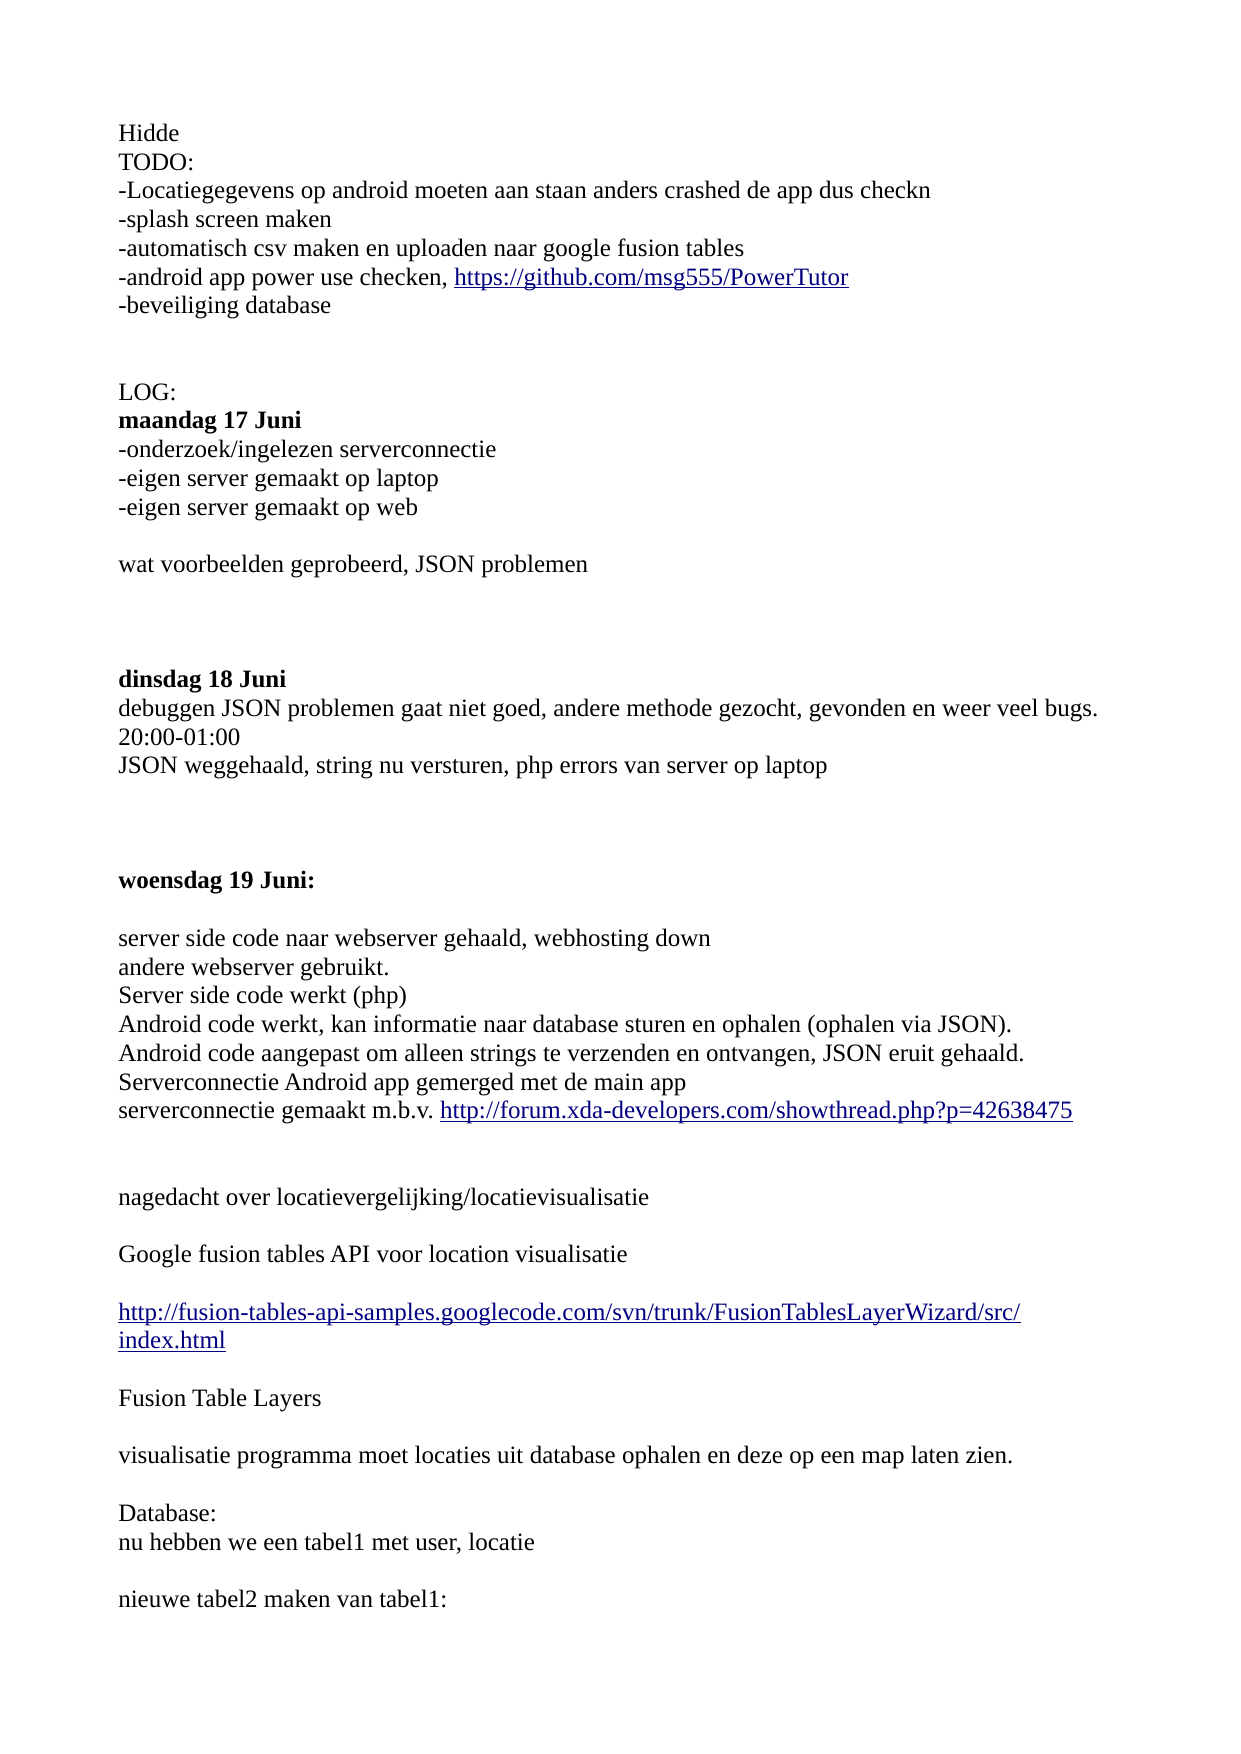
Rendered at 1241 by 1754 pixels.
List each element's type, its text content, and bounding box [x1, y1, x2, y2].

text -beveiliging database [118, 291, 1122, 319]
text server side code naar webserver gehaald, webhosting down [118, 923, 1122, 952]
text Database: [118, 1498, 1122, 1527]
text LOG: [118, 377, 1122, 406]
text -eigen server gemaakt op web [118, 492, 1122, 521]
text maandag 17 Juni [118, 406, 1122, 434]
text Android code werkt, kan informatie naar database sturen en ophalen (ophalen via JSON). [118, 1009, 1122, 1038]
text TODO: [118, 147, 1122, 176]
text debuggen JSON problemen gaat niet goed, andere methode gezocht, gevonden en weer veel bugs. [118, 693, 1122, 722]
text Server side code werkt (php) [118, 981, 1122, 1009]
text JSON weggehaald, string nu versturen, php errors van server op laptop [118, 751, 1122, 779]
text nagedacht over locatievergelijking/locatievisualisatie [118, 1182, 1122, 1211]
text wat voorbeelden geprobeerd, JSON problemen [118, 549, 1122, 578]
text 20:00-01:00 [118, 722, 1122, 751]
text Google fusion tables API voor location visualisatie [118, 1239, 1122, 1268]
text -eigen server gemaakt op laptop [118, 463, 1122, 492]
text Serverconnectie Android app gemerged met de main app [118, 1067, 1122, 1096]
text Fusion Table Layers [118, 1383, 1122, 1412]
text nieuwe tabel2 maken van tabel1: [118, 1584, 1122, 1613]
text -android app power use checken, https://github.com/msg555/PowerTutor [118, 262, 1122, 291]
text -onderzoek/ingelezen serverconnectie [118, 434, 1122, 463]
text http://fusion-tables-api-samples.googlecode.com/svn/trunk/FusionTablesLayerWizard/src/index.html [118, 1297, 1122, 1354]
text -Locatiegegevens op android moeten aan staan anders crashed de app dus checkn [118, 176, 1122, 204]
text -splash screen maken [118, 204, 1122, 233]
text Android code aangepast om alleen strings te verzenden en ontvangen, JSON eruit gehaald. [118, 1038, 1122, 1067]
text woensdag 19 Juni: [118, 866, 1122, 894]
text -automatisch csv maken en uploaden naar google fusion tables [118, 233, 1122, 262]
text serverconnectie gemaakt m.b.v. http://forum.xda-developers.com/showthread.php?p=42638475 [118, 1096, 1122, 1124]
text dinsdag 18 Juni [118, 664, 1122, 693]
text Hidde [118, 118, 1122, 147]
text visualisatie programma moet locaties uit database ophalen en deze op een map laten zien. [118, 1441, 1122, 1469]
text andere webserver gebruikt. [118, 952, 1122, 981]
text nu hebben we een tabel1 met user, locatie [118, 1527, 1122, 1556]
